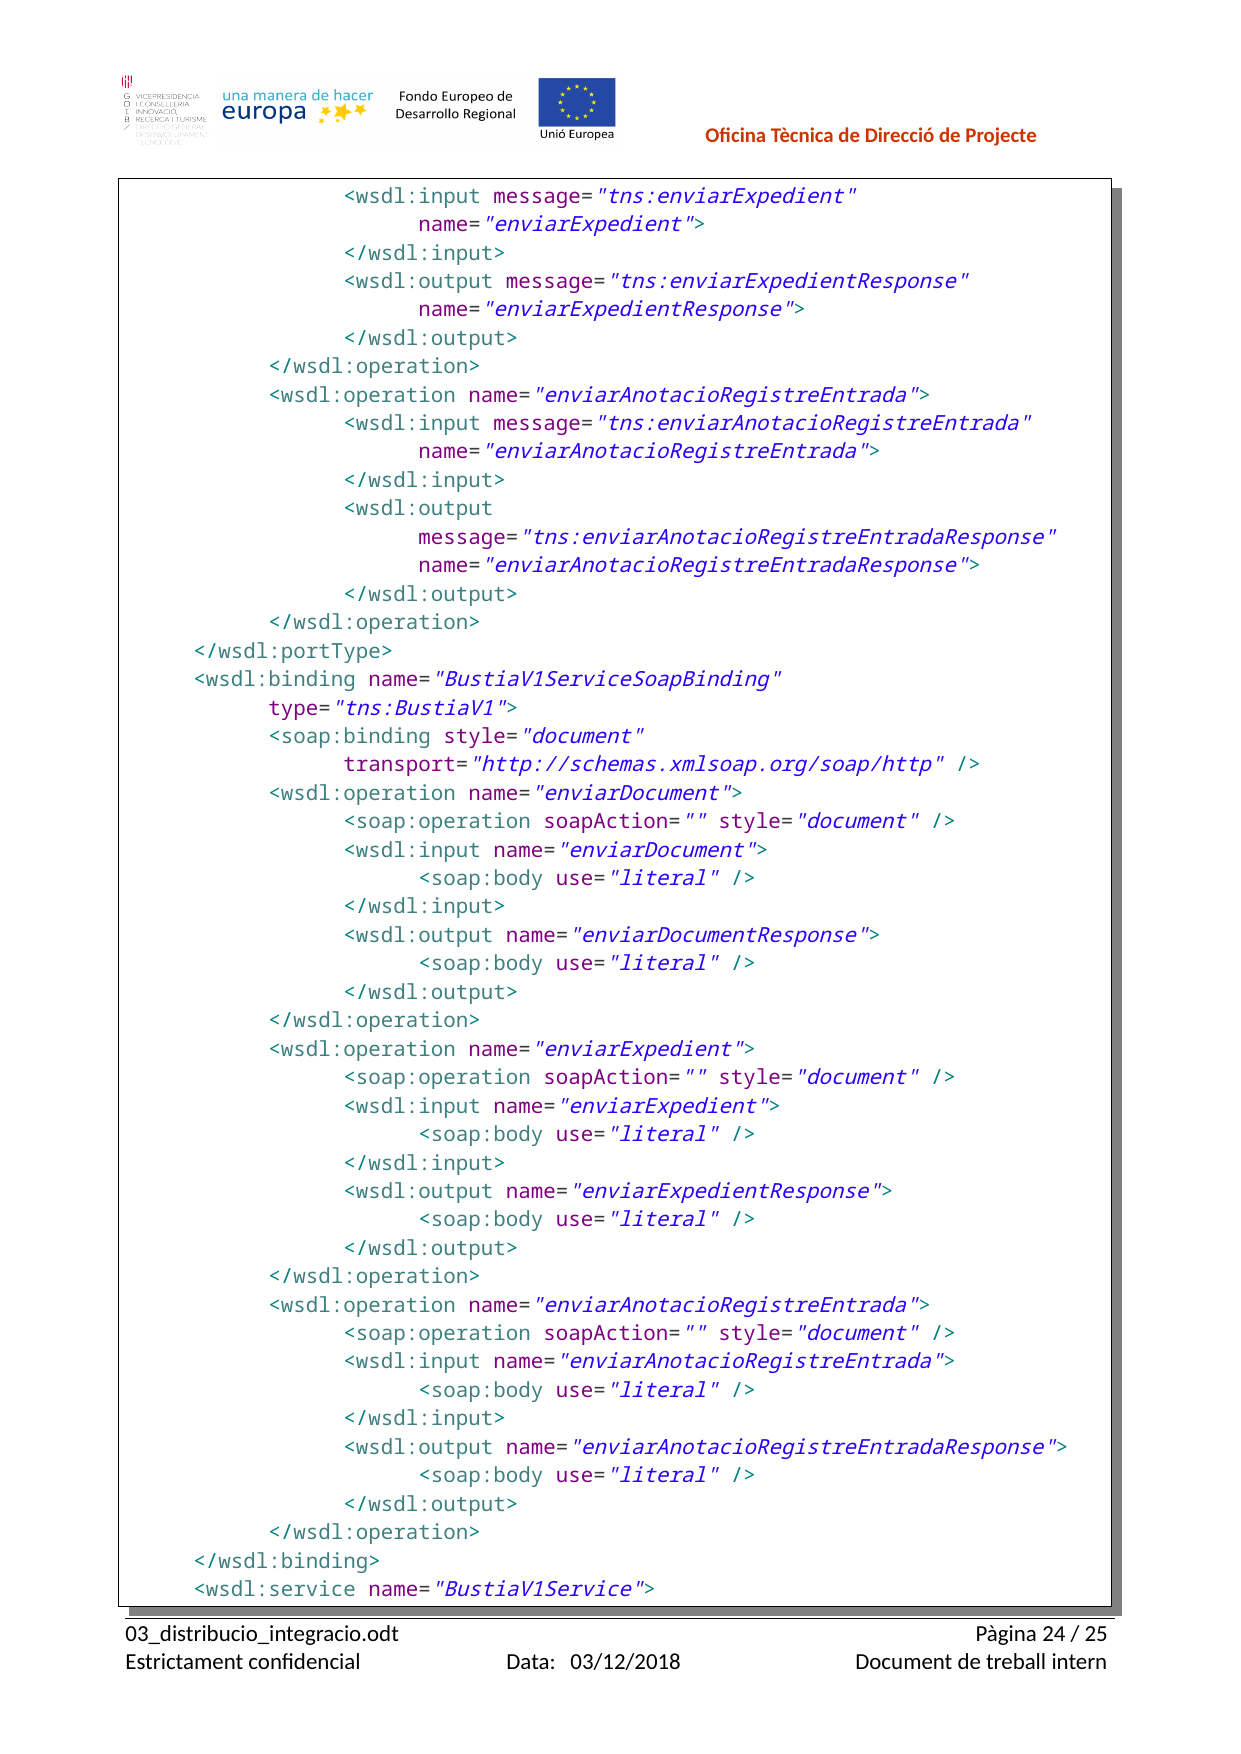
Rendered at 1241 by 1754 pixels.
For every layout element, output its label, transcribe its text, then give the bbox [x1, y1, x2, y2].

text <soap:binding style="document" [119, 718, 1111, 746]
text </wsdl:input> [119, 462, 1111, 491]
text name="enviarAnotacioRegistreEntradaResponse"> [119, 547, 1111, 576]
text <wsdl:input name="enviarExpedient"> [119, 1088, 1111, 1116]
text <wsdl:output message="tns:enviarExpedientResponse" [119, 263, 1111, 291]
text <wsdl:input message="tns:enviarAnotacioRegistreEntrada" [119, 405, 1111, 434]
text <wsdl:input message="tns:enviarExpedient" [119, 179, 1111, 206]
text </wsdl:output> [119, 1486, 1111, 1514]
text <soap:operation soapAction="" style="document" /> [119, 1315, 1111, 1344]
text <wsdl:operation name="enviarAnotacioRegistreEntrada"> [119, 377, 1111, 405]
text <soap:body use="literal" /> [119, 1201, 1111, 1230]
text <soap:operation soapAction="" style="document" /> [119, 803, 1111, 832]
text </wsdl:operation> [119, 1514, 1111, 1543]
text <wsdl:service name="BustiaV1Service"> [119, 1571, 1111, 1606]
text </wsdl:portType> [119, 633, 1111, 661]
text </wsdl:operation> [119, 348, 1111, 377]
text </wsdl:input> [119, 234, 1111, 263]
text <soap:body use="literal" /> [119, 1457, 1111, 1486]
text name="enviarExpedientResponse"> [119, 291, 1111, 320]
text <wsdl:output name="enviarExpedientResponse"> [119, 1173, 1111, 1201]
text </wsdl:output> [119, 1230, 1111, 1258]
picture [118, 73, 213, 147]
text <wsdl:operation name="enviarAnotacioRegistreEntrada"> [119, 1287, 1111, 1315]
text <soap:body use="literal" /> [119, 946, 1111, 974]
text type="tns:BustiaV1"> [119, 689, 1111, 718]
picture [219, 73, 621, 147]
text </wsdl:output> [119, 320, 1111, 348]
text </wsdl:operation> [119, 1002, 1111, 1031]
text </wsdl:operation> [119, 604, 1111, 633]
text <wsdl:input name="enviarDocument"> [119, 832, 1111, 860]
text name="enviarAnotacioRegistreEntrada"> [119, 434, 1111, 462]
text <wsdl:output name="enviarDocumentResponse"> [119, 917, 1111, 946]
text <soap:operation soapAction="" style="document" /> [119, 1059, 1111, 1088]
text message="tns:enviarAnotacioRegistreEntradaResponse" [119, 519, 1111, 547]
text </wsdl:input> [119, 889, 1111, 917]
text transport="http://schemas.xmlsoap.org/soap/http" /> [119, 746, 1111, 775]
text <wsdl:binding name="BustiaV1ServiceSoapBinding" [119, 661, 1111, 689]
text <soap:body use="literal" /> [119, 1116, 1111, 1144]
text </wsdl:output> [119, 974, 1111, 1002]
text </wsdl:operation> [119, 1258, 1111, 1287]
text <wsdl:input name="enviarAnotacioRegistreEntrada"> [119, 1344, 1111, 1372]
text </wsdl:output> [119, 576, 1111, 604]
text </wsdl:input> [119, 1401, 1111, 1429]
text <wsdl:output name="enviarAnotacioRegistreEntradaResponse"> [119, 1429, 1111, 1457]
text <wsdl:operation name="enviarDocument"> [119, 775, 1111, 803]
text name="enviarExpedient"> [119, 206, 1111, 234]
text </wsdl:input> [119, 1144, 1111, 1173]
text <soap:body use="literal" /> [119, 1372, 1111, 1401]
text </wsdl:binding> [119, 1543, 1111, 1571]
text <wsdl:operation name="enviarExpedient"> [119, 1031, 1111, 1059]
text <soap:body use="literal" /> [119, 860, 1111, 889]
text <wsdl:output [119, 491, 1111, 519]
